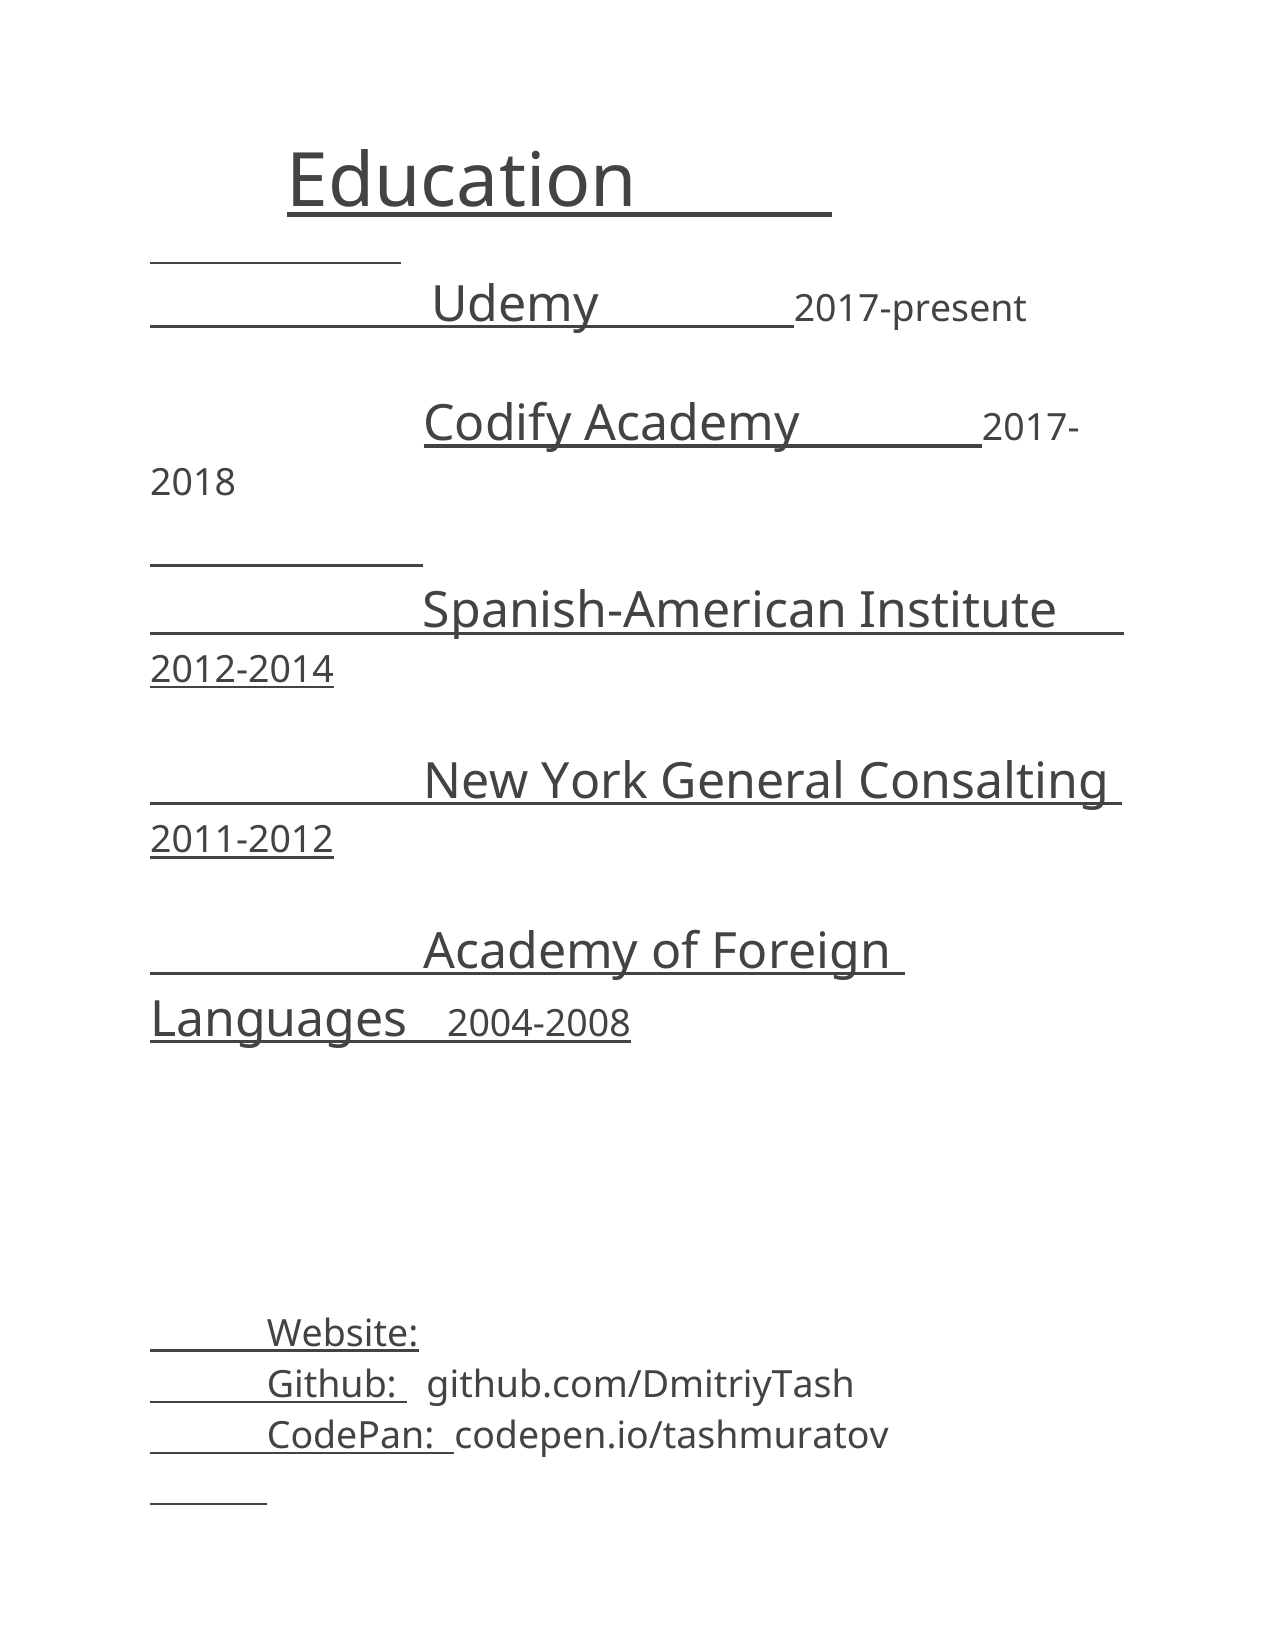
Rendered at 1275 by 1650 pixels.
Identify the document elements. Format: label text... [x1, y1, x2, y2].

text Codify Academy 2017-2018 [150, 387, 1125, 506]
text Spanish-American Institute 2012-2014 [150, 574, 1125, 693]
text New York General Consalting 2011-2012 [150, 744, 1125, 864]
text Education [150, 126, 1125, 228]
text Academy of Foreign Languages 2004-2008 [150, 915, 1125, 1051]
text Website: [150, 1306, 1125, 1357]
text Udemy 2017-present [150, 268, 1125, 336]
text Github: github.com/DmitriyTash [150, 1357, 1125, 1408]
text CodePan: codepen.io/tashmuratov [150, 1408, 1125, 1459]
